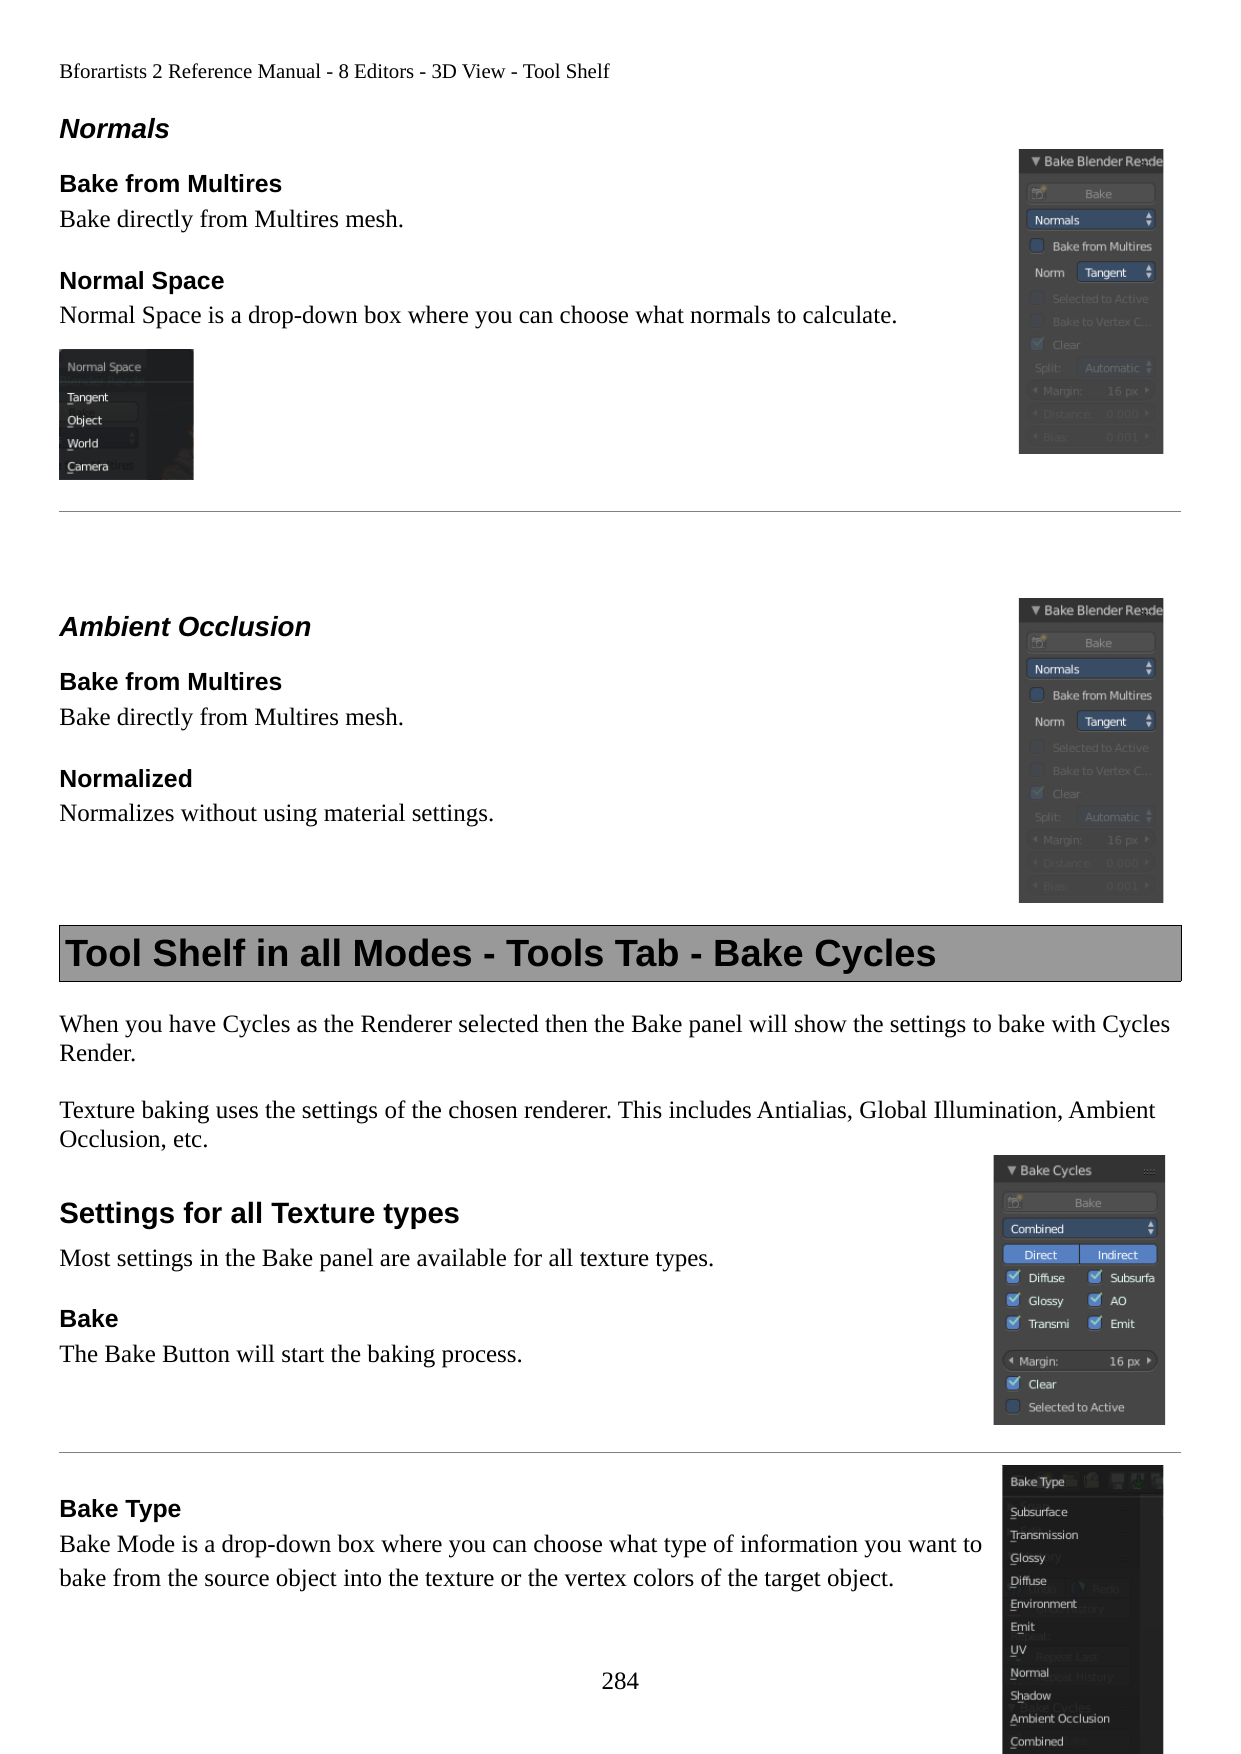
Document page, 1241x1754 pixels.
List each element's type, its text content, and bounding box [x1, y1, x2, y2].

text Normalizes without using material settings. [59, 798, 1018, 827]
subtitle Settings for all Texture types [59, 1196, 993, 1230]
subtitle [1164, 667, 1181, 696]
subtitle [1164, 764, 1181, 792]
subtitle [1166, 1304, 1181, 1333]
subtitle Bake Type [59, 1494, 1002, 1522]
subtitle Bake from Multires [59, 169, 1018, 198]
text When you have Cycles as the Renderer selected then the Bake panel will show the settings to bake with Cycles Render. [59, 1009, 1181, 1067]
text Normal Space is a drop-down box where you can choose what normals to calculate. [59, 301, 1018, 329]
text Bake directly from Multires mesh. [59, 702, 1018, 731]
subtitle Ambient Occlusion [59, 610, 1018, 642]
picture [1002, 1465, 1164, 1754]
subtitle Normalized [59, 764, 1018, 792]
text Texture baking uses the settings of the chosen renderer. This includes Antialias, Global Illumination, Ambient Occlusion, etc. [59, 1096, 1181, 1153]
subtitle [1164, 266, 1181, 294]
subtitle Bake from Multires [59, 667, 1018, 696]
text Bake Mode is a drop-down box where you can choose what type of information you want to bake from the source object into the texture or the vertex colors of the target object. [59, 1529, 1002, 1592]
subtitle [1164, 610, 1181, 642]
picture [1018, 598, 1164, 903]
text Bake directly from Multires mesh. [59, 204, 1018, 233]
subtitle Bake [59, 1304, 993, 1333]
picture [993, 1155, 1166, 1425]
text The Bake Button will start the baking process. [59, 1339, 993, 1368]
table_header Tool Shelf in all Modes - Tools Tab - Bake Cycles [60, 926, 1181, 981]
subtitle [1164, 169, 1181, 198]
picture [59, 349, 194, 480]
text Most settings in the Bake panel are available for all texture types. [59, 1243, 993, 1271]
subtitle Normal Space [59, 266, 1018, 294]
subtitle [1164, 1494, 1181, 1522]
subtitle Normals [59, 113, 1181, 144]
picture [1018, 149, 1164, 454]
